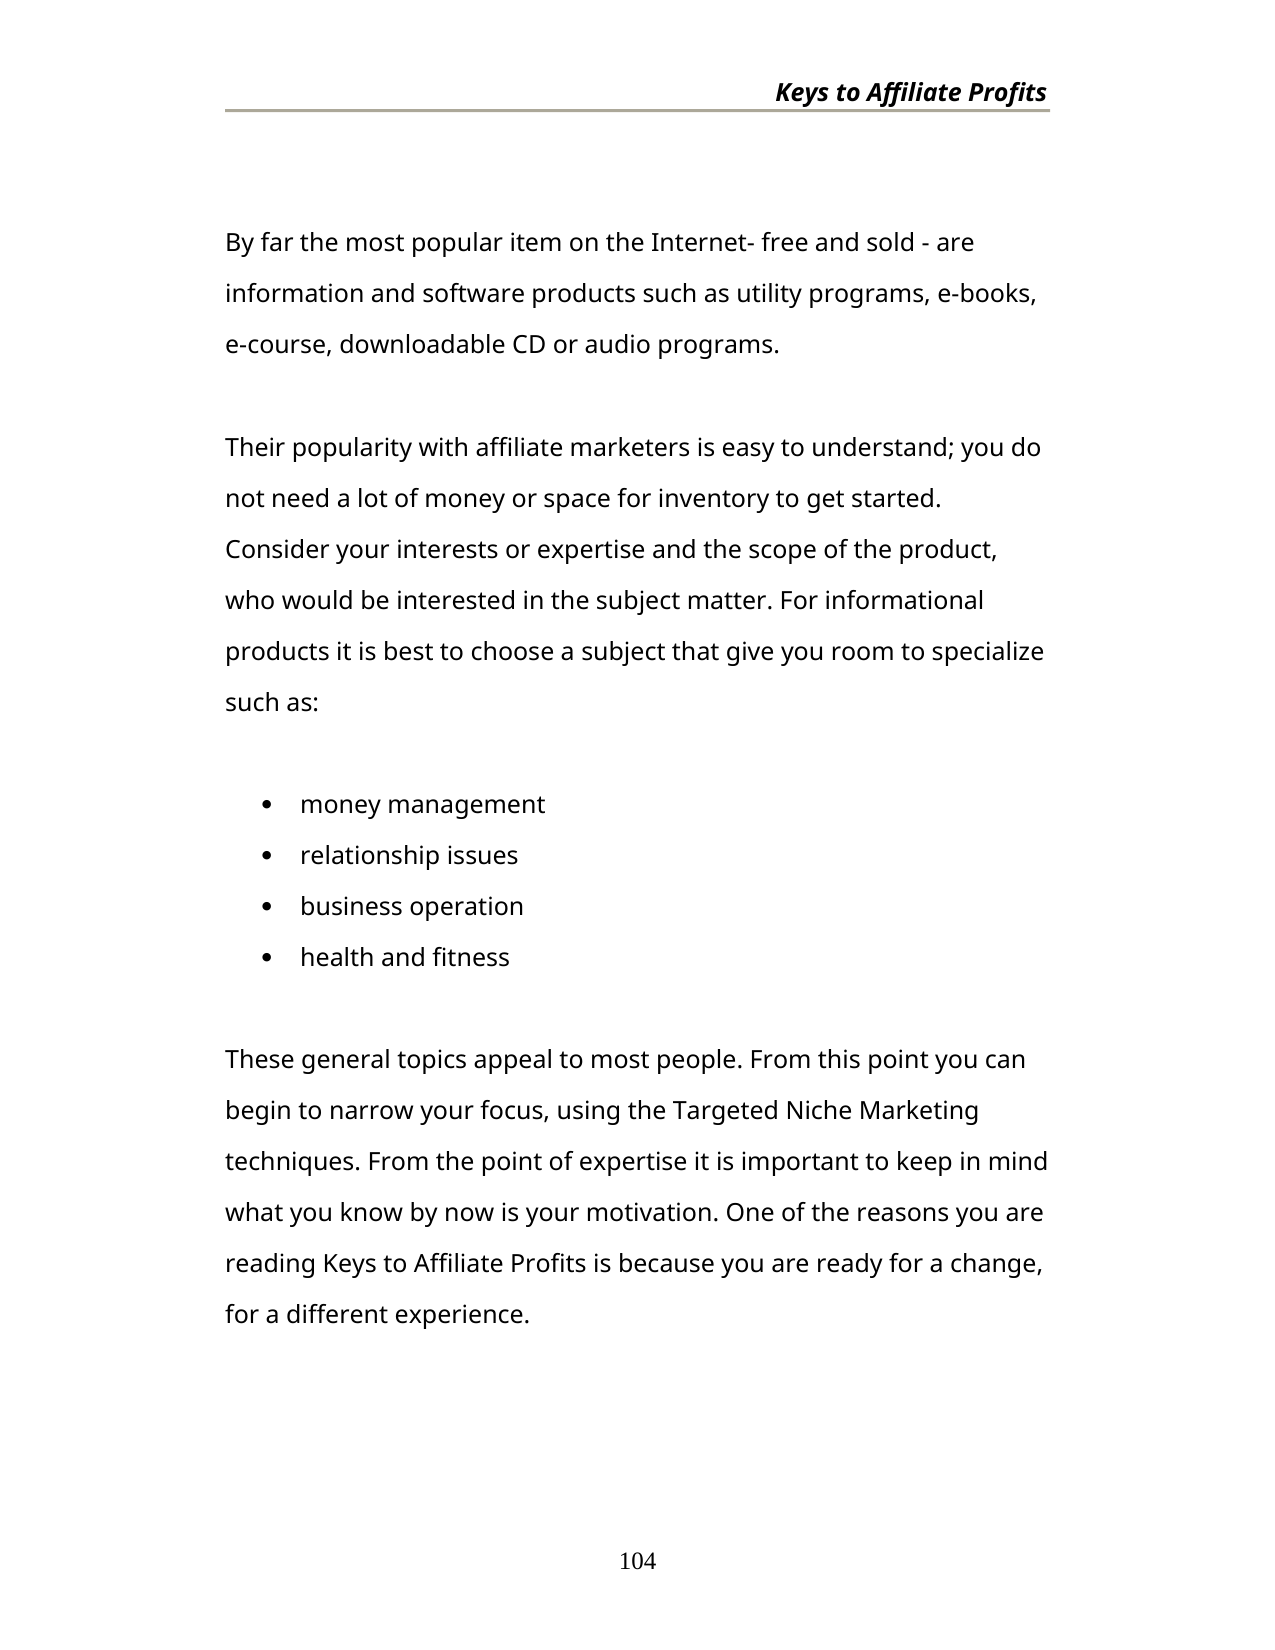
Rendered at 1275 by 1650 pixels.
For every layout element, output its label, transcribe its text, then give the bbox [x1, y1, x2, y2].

list health and fitness [262, 939, 1050, 974]
list business operation [262, 888, 1050, 923]
text These general topics appeal to most people. From this point you can begin to narrow your focus, using the Targeted Niche Marketing techniques. From the point of expertise it is important to keep in mind what you know by now is your motivation. One of the reasons you are reading Keys to Affiliate Profits is because you are ready for a change, for a different experience. [225, 1042, 1050, 1331]
list money management [262, 786, 1050, 821]
text By far the most popular item on the Internet- free and sold - are information and software products such as utility programs, e-books, e-course, downloadable CD or audio programs. [225, 225, 1050, 361]
list relationship issues [262, 837, 1050, 872]
text Their popularity with affiliate marketers is easy to understand; you do not need a lot of money or space for inventory to get started. Consider your interests or expertise and the scope of the product, who would be interested in the subject matter. For informational products it is best to choose a subject that give you room to specialize such as: [225, 429, 1050, 718]
